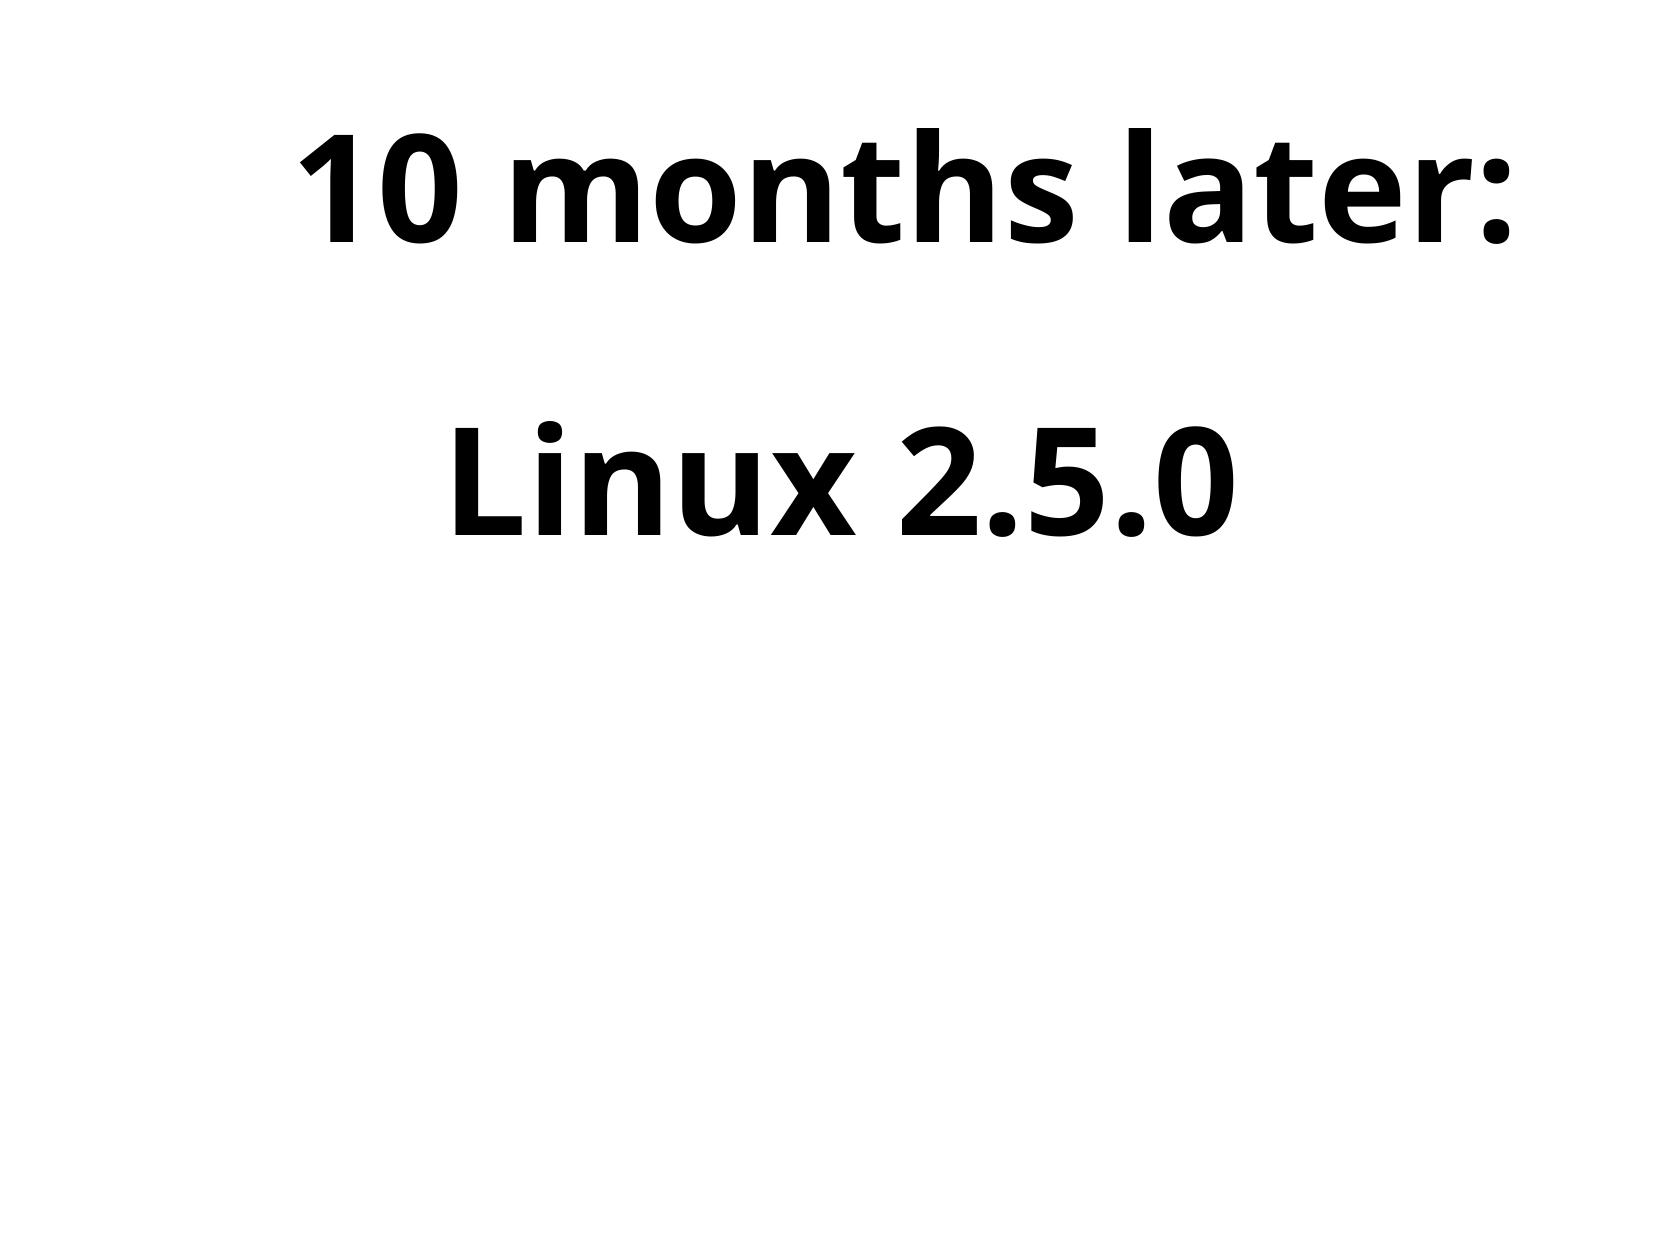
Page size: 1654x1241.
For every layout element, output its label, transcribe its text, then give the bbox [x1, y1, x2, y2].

text_box Linux 2.5.0 [428, 367, 1238, 563]
text_box 10 months later: [277, 75, 1464, 270]
